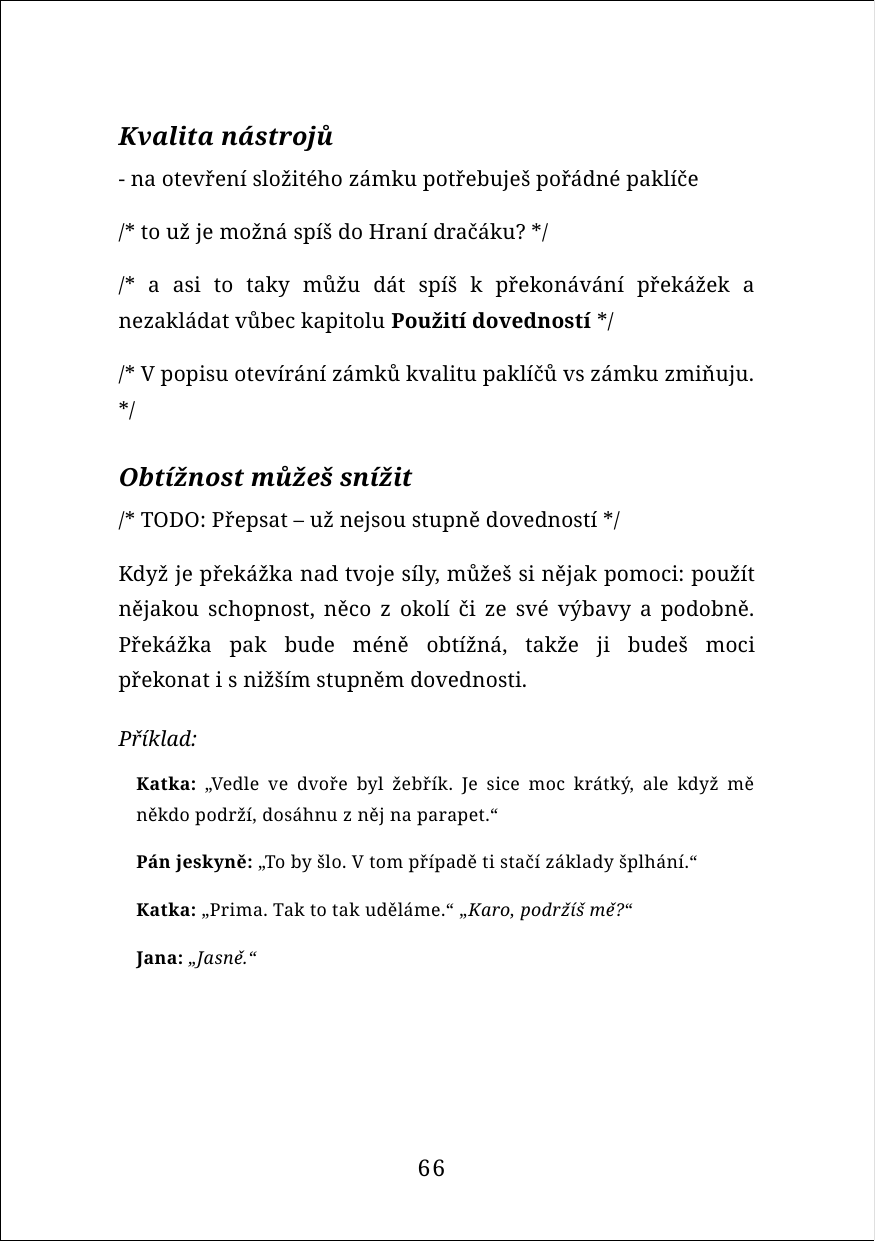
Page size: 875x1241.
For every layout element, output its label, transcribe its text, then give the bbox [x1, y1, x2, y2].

text /* V popisu otevírání zámků kvalitu paklíčů vs zámku zmiňuju. */ [118, 359, 756, 423]
text - na otevření složitého zámku potřebuješ pořádné paklíče [118, 164, 756, 192]
subtitle Obtížnost můžeš snížit [118, 460, 756, 494]
text /* TODO: Přepsat – už nejsou stupně dovedností */ [118, 506, 756, 534]
text Katka: „Vedle ve dvoře byl žebřík. Je sice moc krátký, ale když mě někdo podrží, dosáhnu z něj na parapet.“ [136, 772, 756, 826]
text Jana: „Jasně.“ [136, 946, 756, 970]
text Katka: „Prima. Tak to tak uděláme.“ „Karo, podržíš mě?“ [136, 898, 756, 922]
text Pán jeskyně: „To by šlo. V tom případě ti stačí základy šplhání.“ [136, 850, 756, 874]
text /* to už je možná spíš do Hraní dračáku? */ [118, 217, 756, 246]
text Příklad: [118, 724, 756, 753]
text Když je překážka nad tvoje síly, můžeš si nějak pomoci: použít nějakou schopnost, něco z okolí či ze své výbavy a podobně. Překážka pak bude méně obtížná, takže ji budeš moci překonat i s nižším stupněm dovednosti. [118, 559, 756, 694]
subtitle Kvalita nástrojů [118, 118, 756, 152]
text /* a asi to taky můžu dát spíš k překonávání překážek a nezakládat vůbec kapitolu Použití dovedností */ [118, 271, 756, 334]
